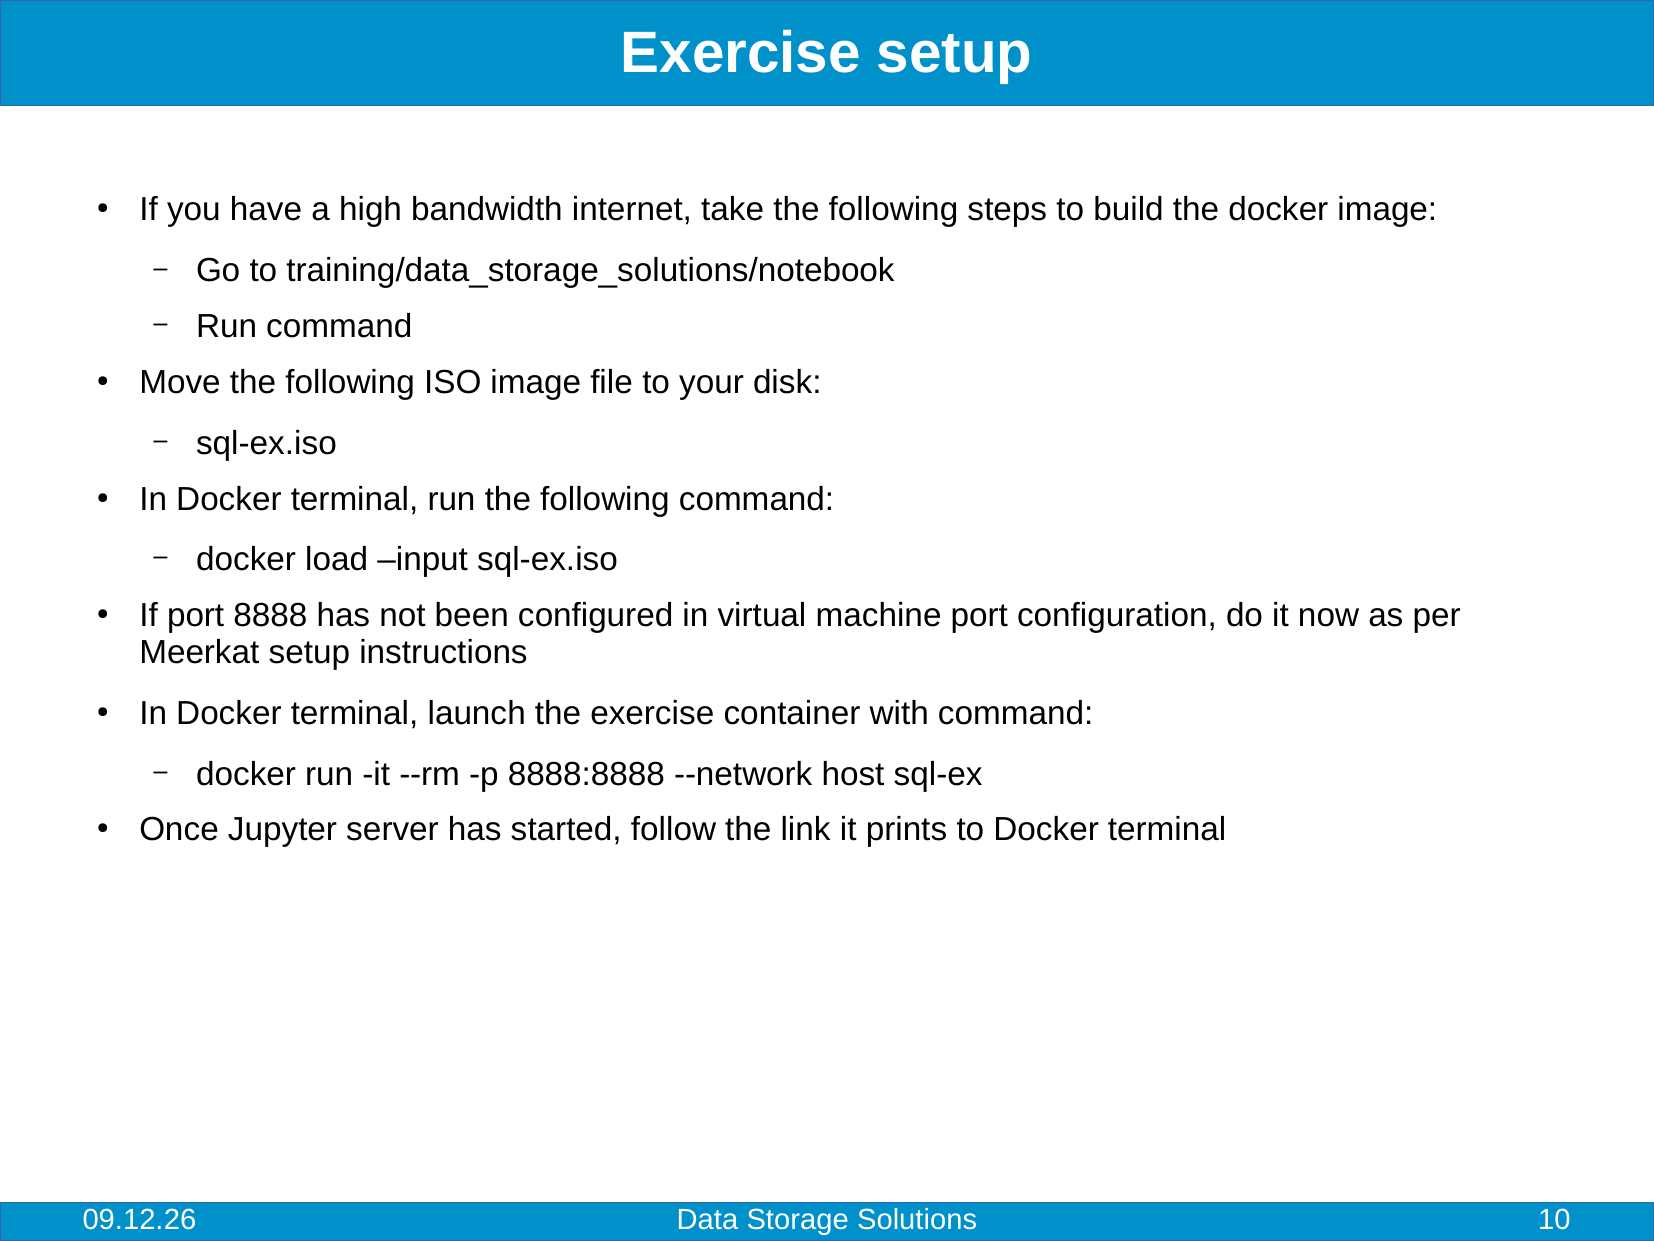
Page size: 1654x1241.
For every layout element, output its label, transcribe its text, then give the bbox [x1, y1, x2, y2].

title Exercise setup [0, 0, 1654, 106]
list If you have a high bandwidth internet, take the following steps to build the docker image: Go to training/data_storage_solutions/notebook Run command Move the following ISO image file to your disk: sql-ex.iso In Docker terminal, run the following command: docker load –input sql-ex.iso If port 8888 has not been configured in virtual machine port configuration, do it now as per Meerkat setup instructions In Docker terminal, launch the exercise container with command: docker run -it --rm -p 8888:8888 --network host sql-ex Once Jupyter server has started, follow the link it prints to Docker terminal [82, 135, 1571, 855]
